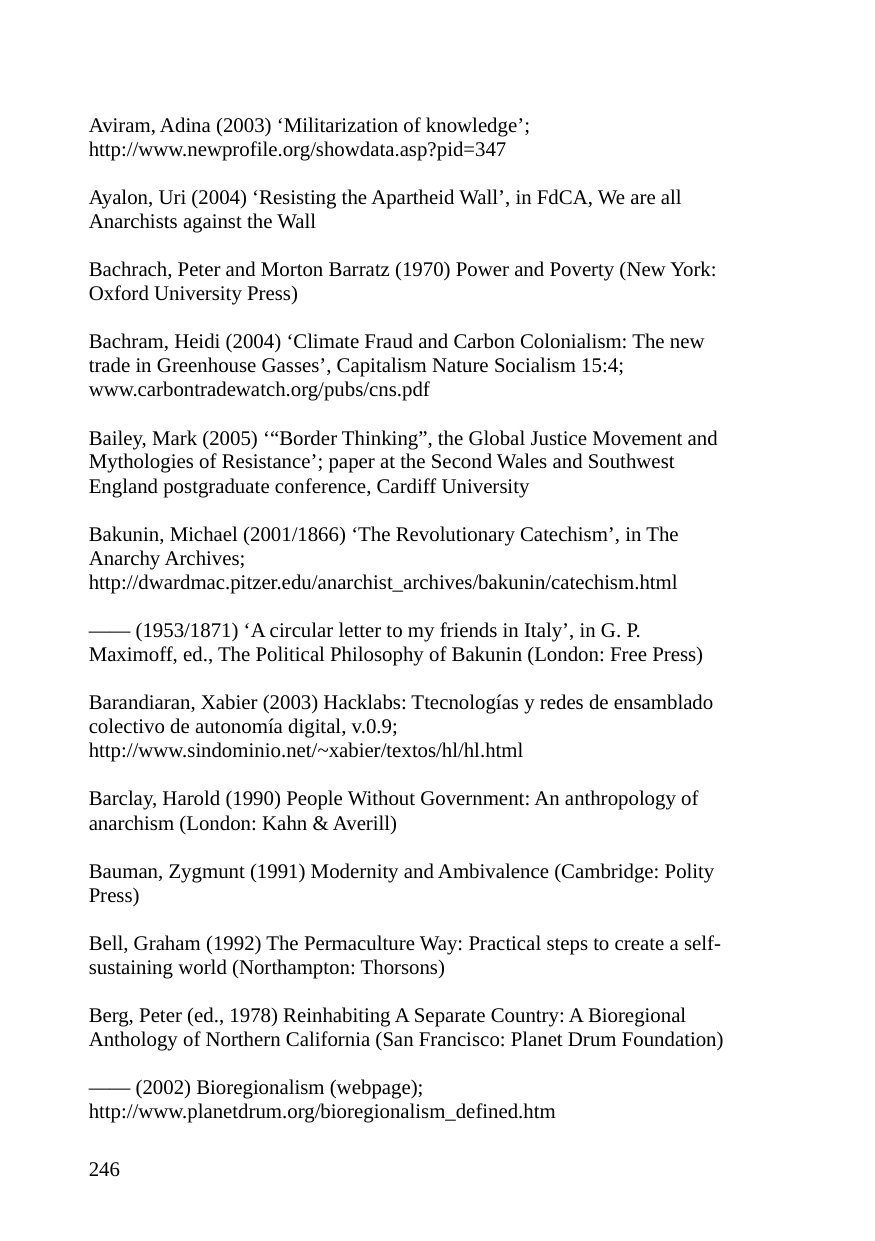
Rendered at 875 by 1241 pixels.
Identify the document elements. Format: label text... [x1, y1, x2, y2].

text Berg, Peter (ed., 1978) Reinhabiting A Separate Country: A Bioregional Anthology of Northern California (San Francisco: Planet Drum Foundation) [88, 1003, 726, 1051]
text Aviram, Adina (2003) ‘Militarization of knowledge’; http://www.newprofile.org/showdata.asp?pid=347 [88, 113, 726, 161]
text Bachram, Heidi (2004) ‘Climate Fraud and Carbon Colonialism: The new trade in Greenhouse Gasses’, Capitalism Nature Socialism 15:4; www.carbontradewatch.org/pubs/cns.pdf [88, 329, 726, 401]
text Barclay, Harold (1990) People Without Government: An anthropology of anarchism (London: Kahn & Averill) [88, 786, 726, 834]
text Bauman, Zygmunt (1991) Modernity and Ambivalence (Cambridge: Polity Press) [88, 858, 726, 907]
text Bailey, Mark (2005) ‘“Border Thinking”, the Global Justice Movement and Mythologies of Resistance’; paper at the Second Wales and Southwest England postgraduate conference, Cardiff University [88, 425, 726, 498]
text Barandiaran, Xabier (2003) Hacklabs: Ttecnologías y redes de ensamblado colectivo de autonomía digital, v.0.9; http://www.sindominio.net/~xabier/textos/hl/hl.html [88, 690, 726, 762]
text Bakunin, Michael (2001/1866) ‘The Revolutionary Catechism’, in The Anarchy Archives; http://dwardmac.pitzer.edu/anarchist_archives/bakunin/catechism.html [88, 522, 726, 594]
text Bell, Graham (1992) The Permaculture Way: Practical steps to create a self-sustaining world (Northampton: Thorsons) [88, 931, 726, 979]
text Bachrach, Peter and Morton Barratz (1970) Power and Poverty (New York: Oxford University Press) [88, 257, 726, 305]
text Ayalon, Uri (2004) ‘Resisting the Apartheid Wall’, in FdCA, We are all Anarchists against the Wall [88, 185, 726, 233]
text —— (2002) Bioregionalism (webpage); http://www.planetdrum.org/bioregionalism_defined.htm [88, 1075, 726, 1123]
text —— (1953/1871) ‘A circular letter to my friends in Italy’, in G. P. Maximoff, ed., The Political Philosophy of Bakunin (London: Free Press) [88, 618, 726, 666]
